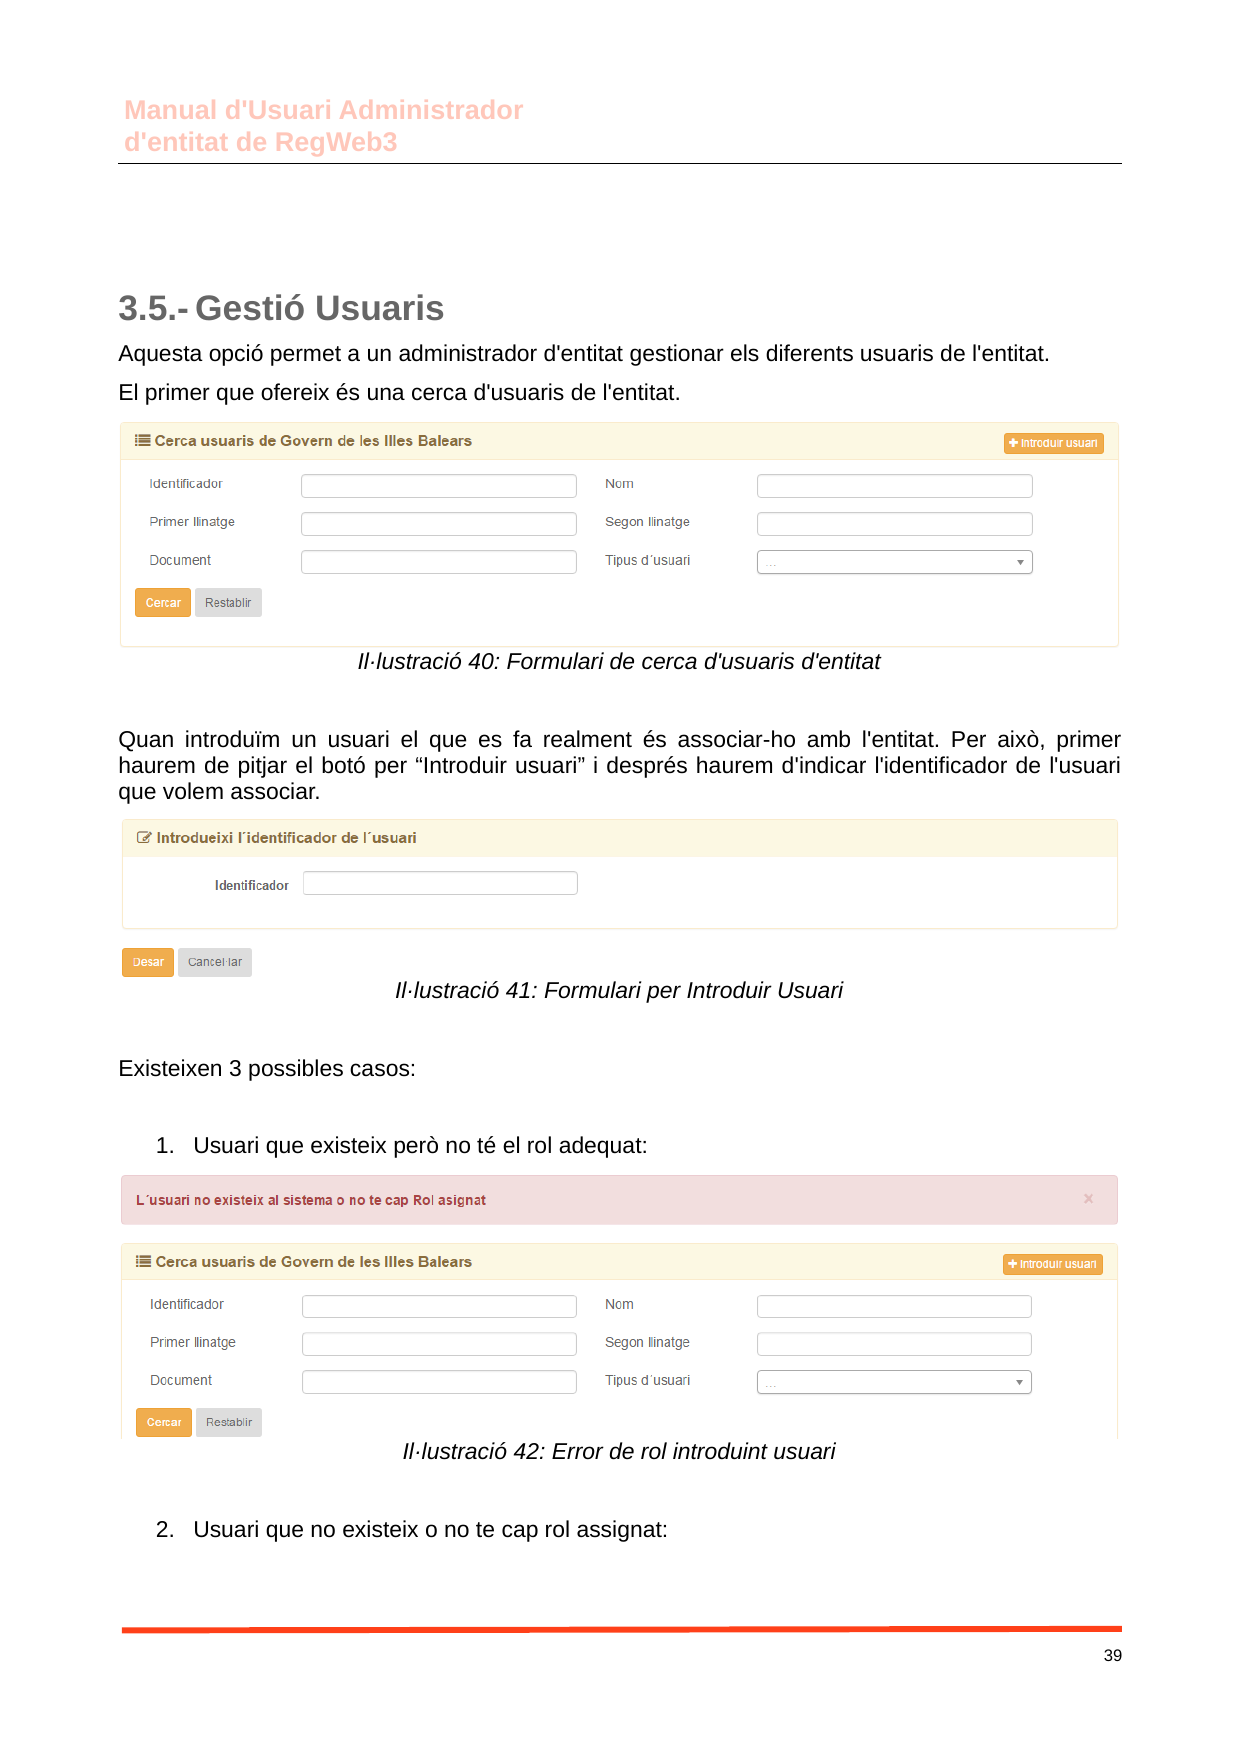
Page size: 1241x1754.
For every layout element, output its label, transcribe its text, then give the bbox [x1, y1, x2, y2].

text Il·lustració 42: Error de rol introduint usuari [118, 1439, 1122, 1465]
list Usuari que no existeix o no te cap rol assignat: [156, 1516, 1122, 1542]
text El primer que ofereix és una cerca d'usuaris de l'entitat. [118, 379, 1122, 406]
list Usuari que existeix però no té el rol adequat: [156, 1132, 1122, 1159]
text Existeixen 3 possibles casos: [118, 1055, 1122, 1081]
text Il·lustració 41: Formulari per Introduir Usuari [118, 817, 1122, 1003]
text Il·lustració 40: Formulari de cerca d'usuaris d'entitat [118, 648, 1122, 674]
subtitle Gestió Usuaris [118, 287, 1122, 328]
text Quan introduïm un usuari el que es fa realment és associar-ho amb l'entitat. Per això, primer haurem de pitjar el botó per “Introduir usuari” i després haurem d'indicar l'identificador de l'usuari que volem associar. [118, 726, 1122, 804]
text Aquesta opció permet a un administrador d'entitat gestionar els diferents usuaris de l'entitat. [118, 340, 1122, 367]
